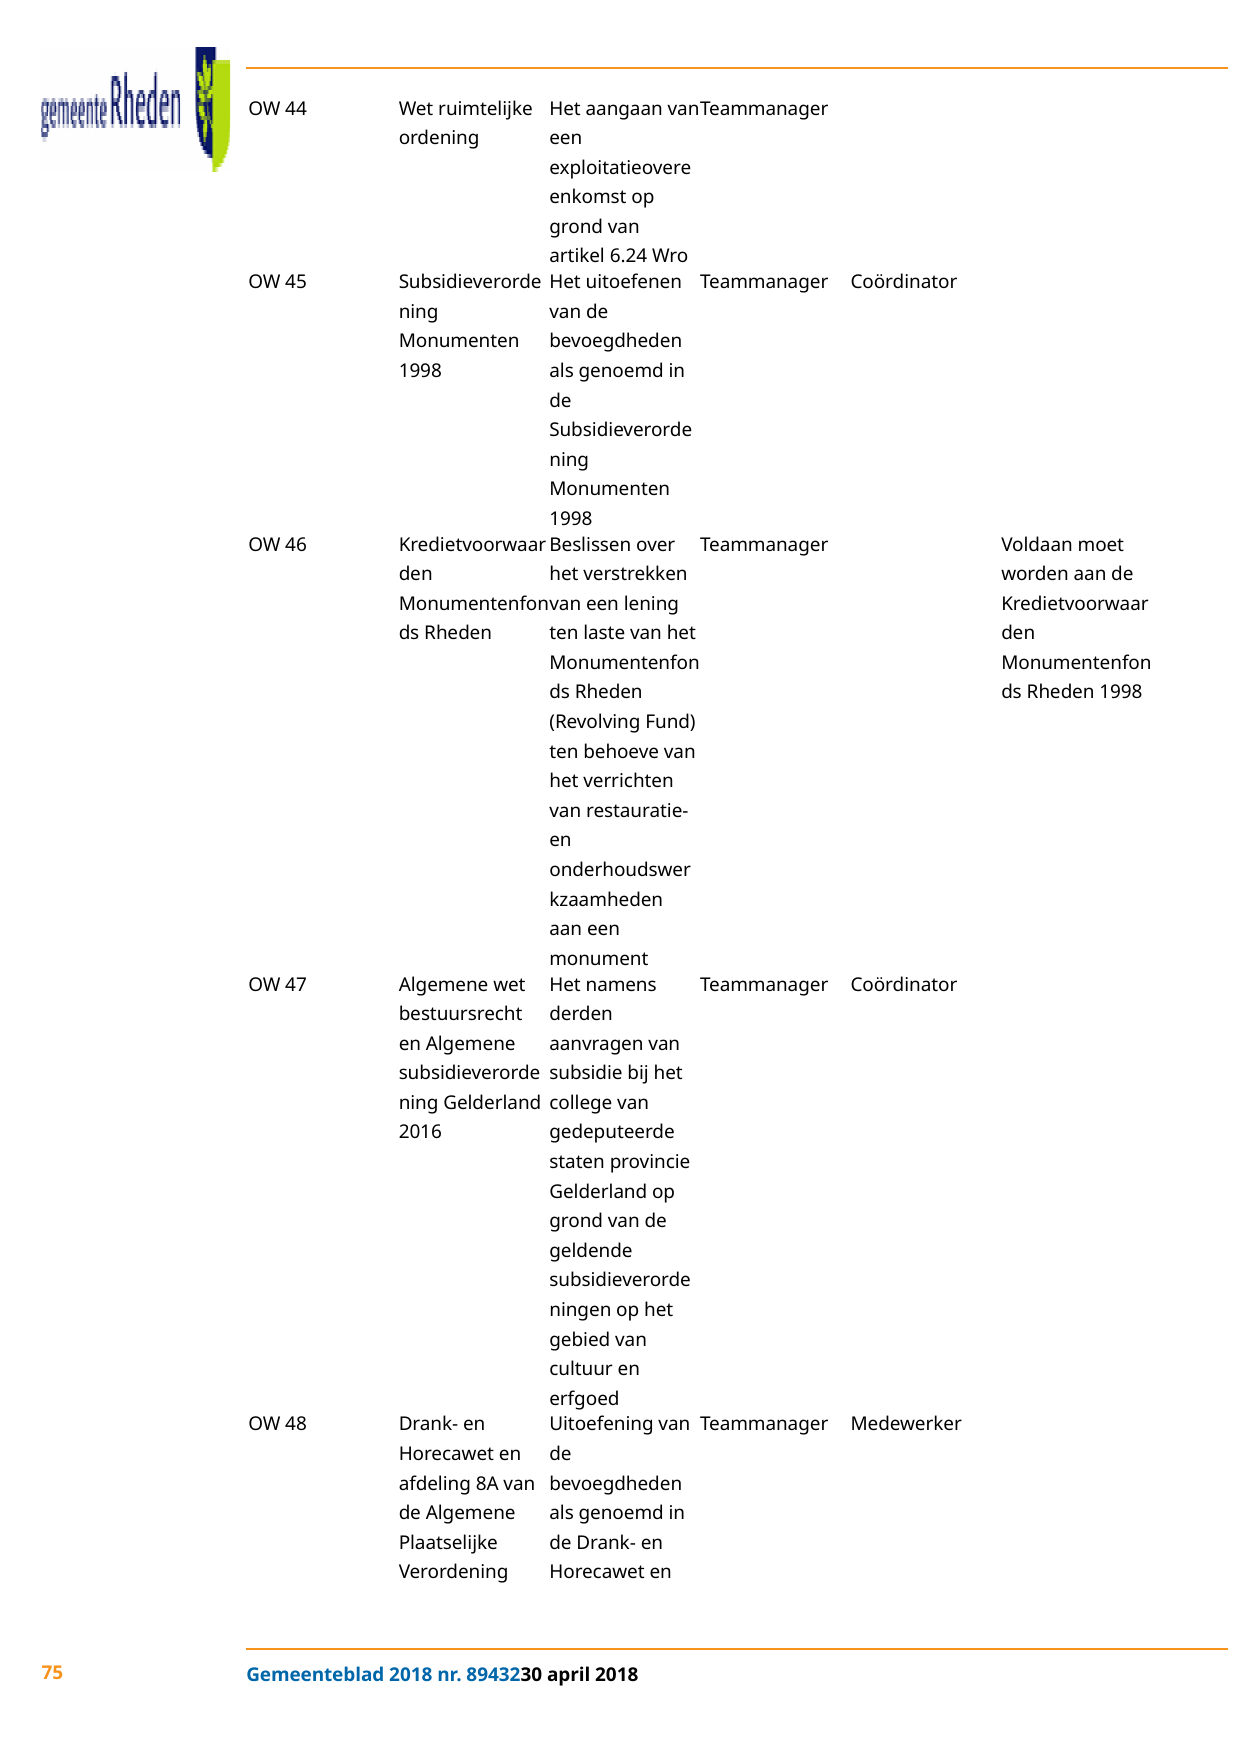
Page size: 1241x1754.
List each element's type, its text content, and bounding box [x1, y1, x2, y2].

table_cell Drank- en Horecawet en afdeling 8A van de Algemene Plaatselijke Verordening [399, 1411, 549, 1584]
table_cell Subsidieverordening Monumenten 1998 [399, 269, 549, 531]
table_cell Het aangaan van een exploitatieovereenkomst op grond van artikel 6.24 Wro [549, 95, 700, 268]
table_cell Teammanager [700, 971, 850, 1411]
table_cell Het namens derden aanvragen van subsidie bij het college van gedeputeerde staten provincie Gelderland op grond van de geldende subsidieverordeningen op het gebied van cultuur en erfgoed [549, 971, 700, 1411]
table_cell [1001, 1411, 1152, 1584]
table_cell Coördinator [850, 971, 1001, 1411]
table_cell OW 46 [248, 531, 398, 971]
table_cell Coördinator [850, 269, 1001, 531]
table_cell Voldaan moet worden aan de Kredietvoorwaarden Monumentenfonds Rheden 1998 [1001, 531, 1152, 971]
table_cell OW 45 [248, 269, 398, 531]
table_cell Medewerker [850, 1411, 1001, 1584]
table_cell Beslissen over het verstrekken van een lening ten laste van het Monumentenfonds Rheden (Revolving Fund) ten behoeve van het verrichten van restauratie- en onderhoudswerkzaamheden aan een monument [549, 531, 700, 971]
table_cell OW 44 [248, 95, 398, 268]
picture [41, 47, 231, 172]
table_cell Algemene wet bestuursrecht en Algemene subsidieverordening Gelderland 2016 [399, 971, 549, 1411]
table_cell Wet ruimtelijke ordening [399, 95, 549, 268]
table_cell OW 48 [248, 1411, 398, 1584]
table_cell Het uitoefenen van de bevoegdheden als genoemd in de Subsidieverordening Monumenten 1998 [549, 269, 700, 531]
table_cell [850, 95, 1001, 268]
table_cell [1001, 971, 1152, 1411]
table_cell Teammanager [700, 531, 850, 971]
table_cell Uitoefening van de bevoegdheden als genoemd in de Drank- en Horecawet en [549, 1411, 700, 1584]
table_cell Teammanager [700, 269, 850, 531]
table_cell [850, 531, 1001, 971]
table_cell Teammanager [700, 1411, 850, 1584]
table_cell Teammanager [700, 95, 850, 268]
table_cell [1001, 269, 1152, 531]
table_cell [1001, 95, 1152, 268]
table_cell Kredietvoorwaarden Monumentenfonds Rheden [399, 531, 549, 971]
table_cell OW 47 [248, 971, 398, 1411]
